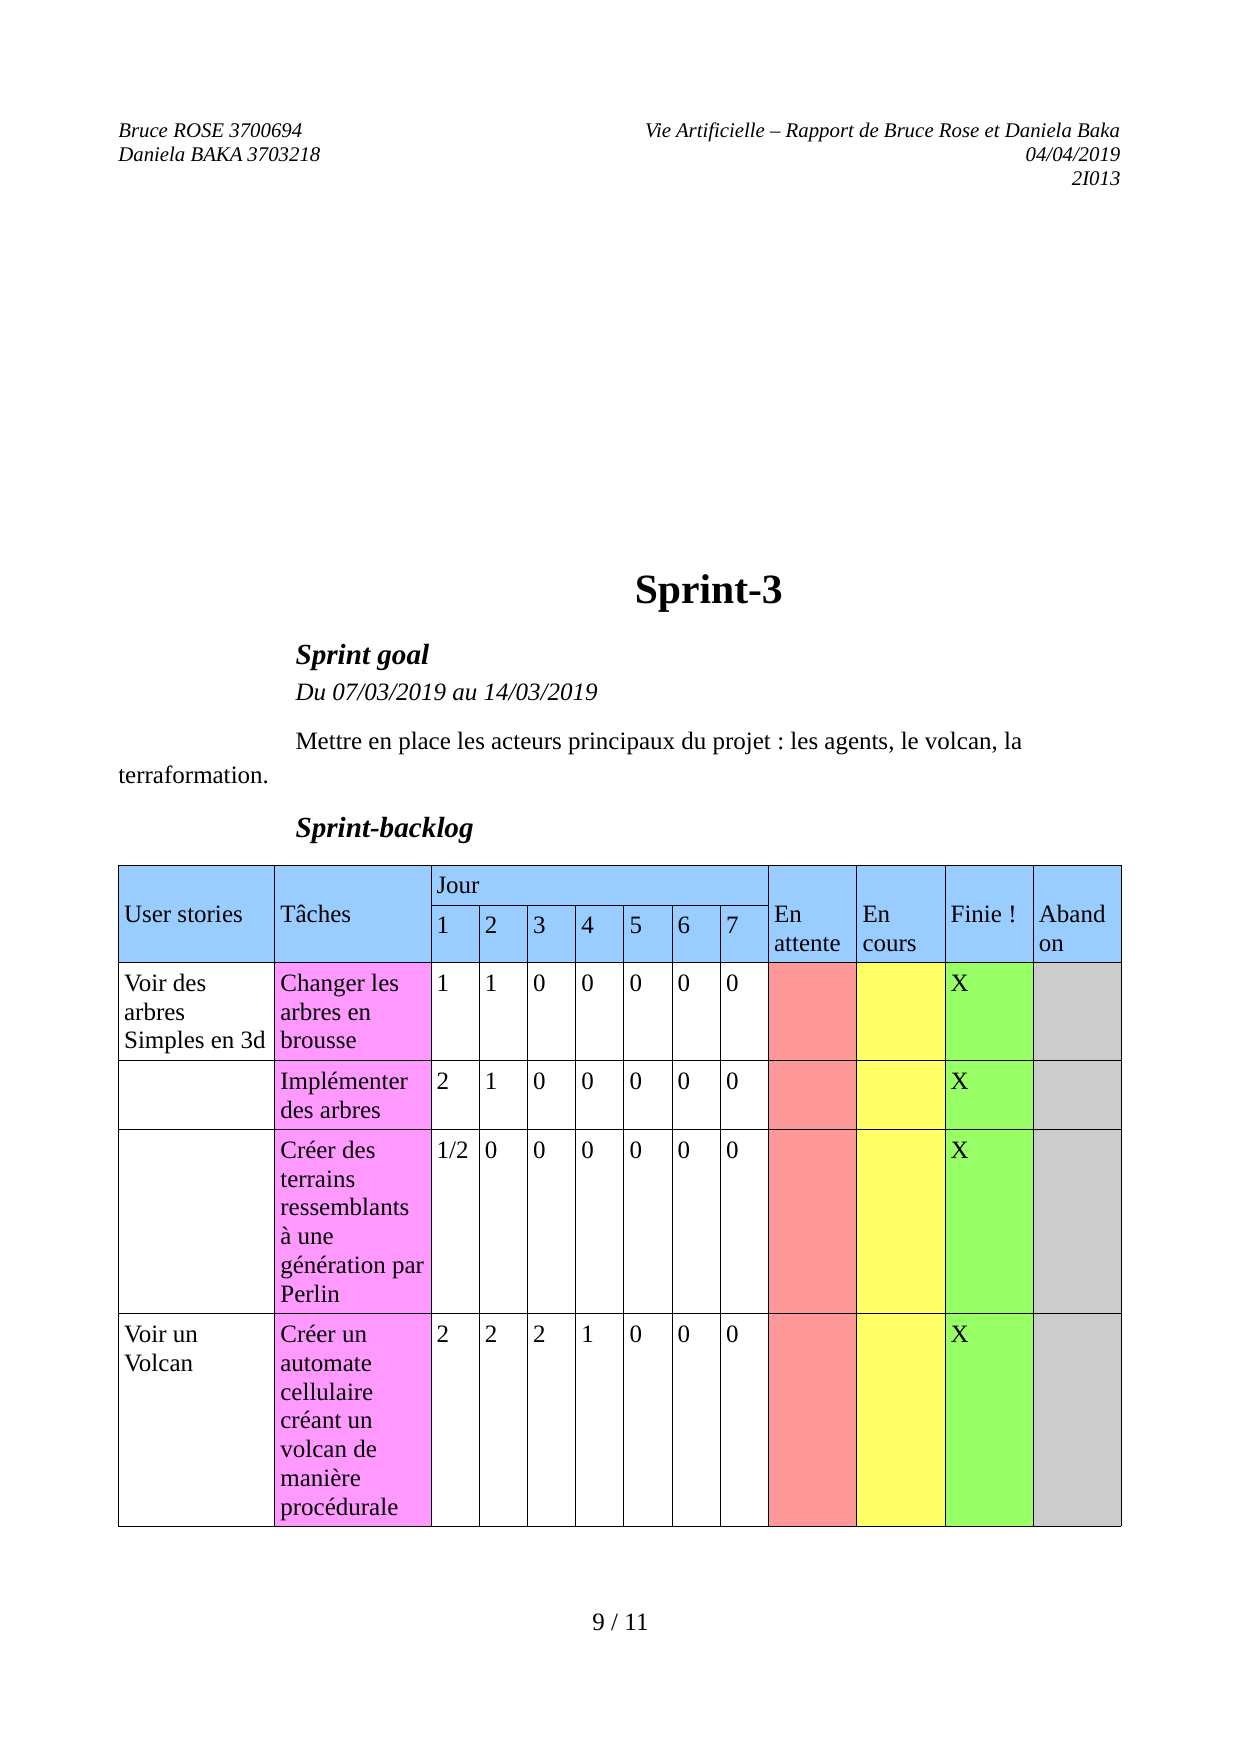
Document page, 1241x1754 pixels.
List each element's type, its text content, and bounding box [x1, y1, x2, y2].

table_cell 0 [528, 1061, 575, 1129]
table_cell X [946, 963, 1033, 1060]
table_cell 2 [480, 1314, 527, 1526]
table_cell 0 [624, 1314, 672, 1526]
table_cell X [946, 1130, 1033, 1313]
table_cell 6 [673, 906, 720, 962]
table_cell Implémenter des arbres [275, 1061, 431, 1129]
table_cell 0 [721, 963, 768, 1060]
table_cell [857, 963, 945, 1060]
table_cell [857, 1061, 945, 1129]
table_header Jour [432, 866, 768, 905]
table_header Finie ! [946, 866, 1033, 962]
table_cell 7 [721, 906, 768, 962]
table_header En attente [769, 866, 856, 962]
table_cell 4 [576, 906, 623, 962]
table_cell 0 [576, 1061, 623, 1129]
table_cell 0 [528, 963, 575, 1060]
table_cell 0 [673, 1130, 720, 1313]
table_cell [119, 1130, 274, 1313]
table_cell [1034, 1061, 1121, 1129]
table_cell [1034, 1314, 1121, 1526]
table_cell 1 [480, 963, 527, 1060]
table_cell Créer un automate cellulaire créant un volcan de manière procédurale [275, 1314, 431, 1526]
table_cell 5 [624, 906, 672, 962]
table_cell 2 [432, 1061, 479, 1129]
table_cell 0 [624, 1061, 672, 1129]
table_cell 1/2 [432, 1130, 479, 1313]
table_cell [769, 1130, 856, 1313]
table_cell 0 [721, 1130, 768, 1313]
table_cell 0 [576, 1130, 623, 1313]
table_cell [857, 1314, 945, 1526]
table_cell 0 [576, 963, 623, 1060]
table_cell [1034, 963, 1121, 1060]
table_cell 0 [480, 1130, 527, 1313]
table_cell [769, 1314, 856, 1526]
table_cell 1 [432, 963, 479, 1060]
text Sprint goal [118, 637, 1122, 670]
table_cell 1 [576, 1314, 623, 1526]
text Du 07/03/2019 au 14/03/2019 [118, 677, 1122, 706]
table_header En cours [857, 866, 945, 962]
table_header Tâches [275, 866, 431, 962]
table_cell Changer les arbres en brousse [275, 963, 431, 1060]
table_cell 3 [528, 906, 575, 962]
table_cell X [946, 1061, 1033, 1129]
table_cell 0 [624, 1130, 672, 1313]
table_cell 0 [721, 1061, 768, 1129]
table_cell 0 [528, 1130, 575, 1313]
table_cell X [946, 1314, 1033, 1526]
table_header Abandon [1034, 866, 1121, 962]
table_cell Voir un Volcan [119, 1314, 274, 1526]
table_cell [769, 963, 856, 1060]
text Sprint-3 [118, 565, 1122, 613]
table_cell Voir des arbres Simples en 3d [119, 963, 274, 1060]
table_cell 0 [624, 963, 672, 1060]
text Sprint-backlog [118, 810, 1122, 843]
table_cell 0 [673, 1061, 720, 1129]
table_cell 2 [432, 1314, 479, 1526]
table_cell 1 [432, 906, 479, 962]
table_cell [119, 1061, 274, 1129]
table_cell [857, 1130, 945, 1313]
table_cell 2 [480, 906, 527, 962]
table_cell [1034, 1130, 1121, 1313]
table_cell 0 [673, 1314, 720, 1526]
table_cell Créer des terrains ressemblants à une génération par Perlin [275, 1130, 431, 1313]
table_cell [769, 1061, 856, 1129]
table_cell 1 [480, 1061, 527, 1129]
table_cell 0 [721, 1314, 768, 1526]
table_cell 2 [528, 1314, 575, 1526]
table_cell 0 [673, 963, 720, 1060]
text Mettre en place les acteurs principaux du projet : les agents, le volcan, la terraformation. [118, 726, 1122, 789]
table_header User stories [119, 866, 274, 962]
